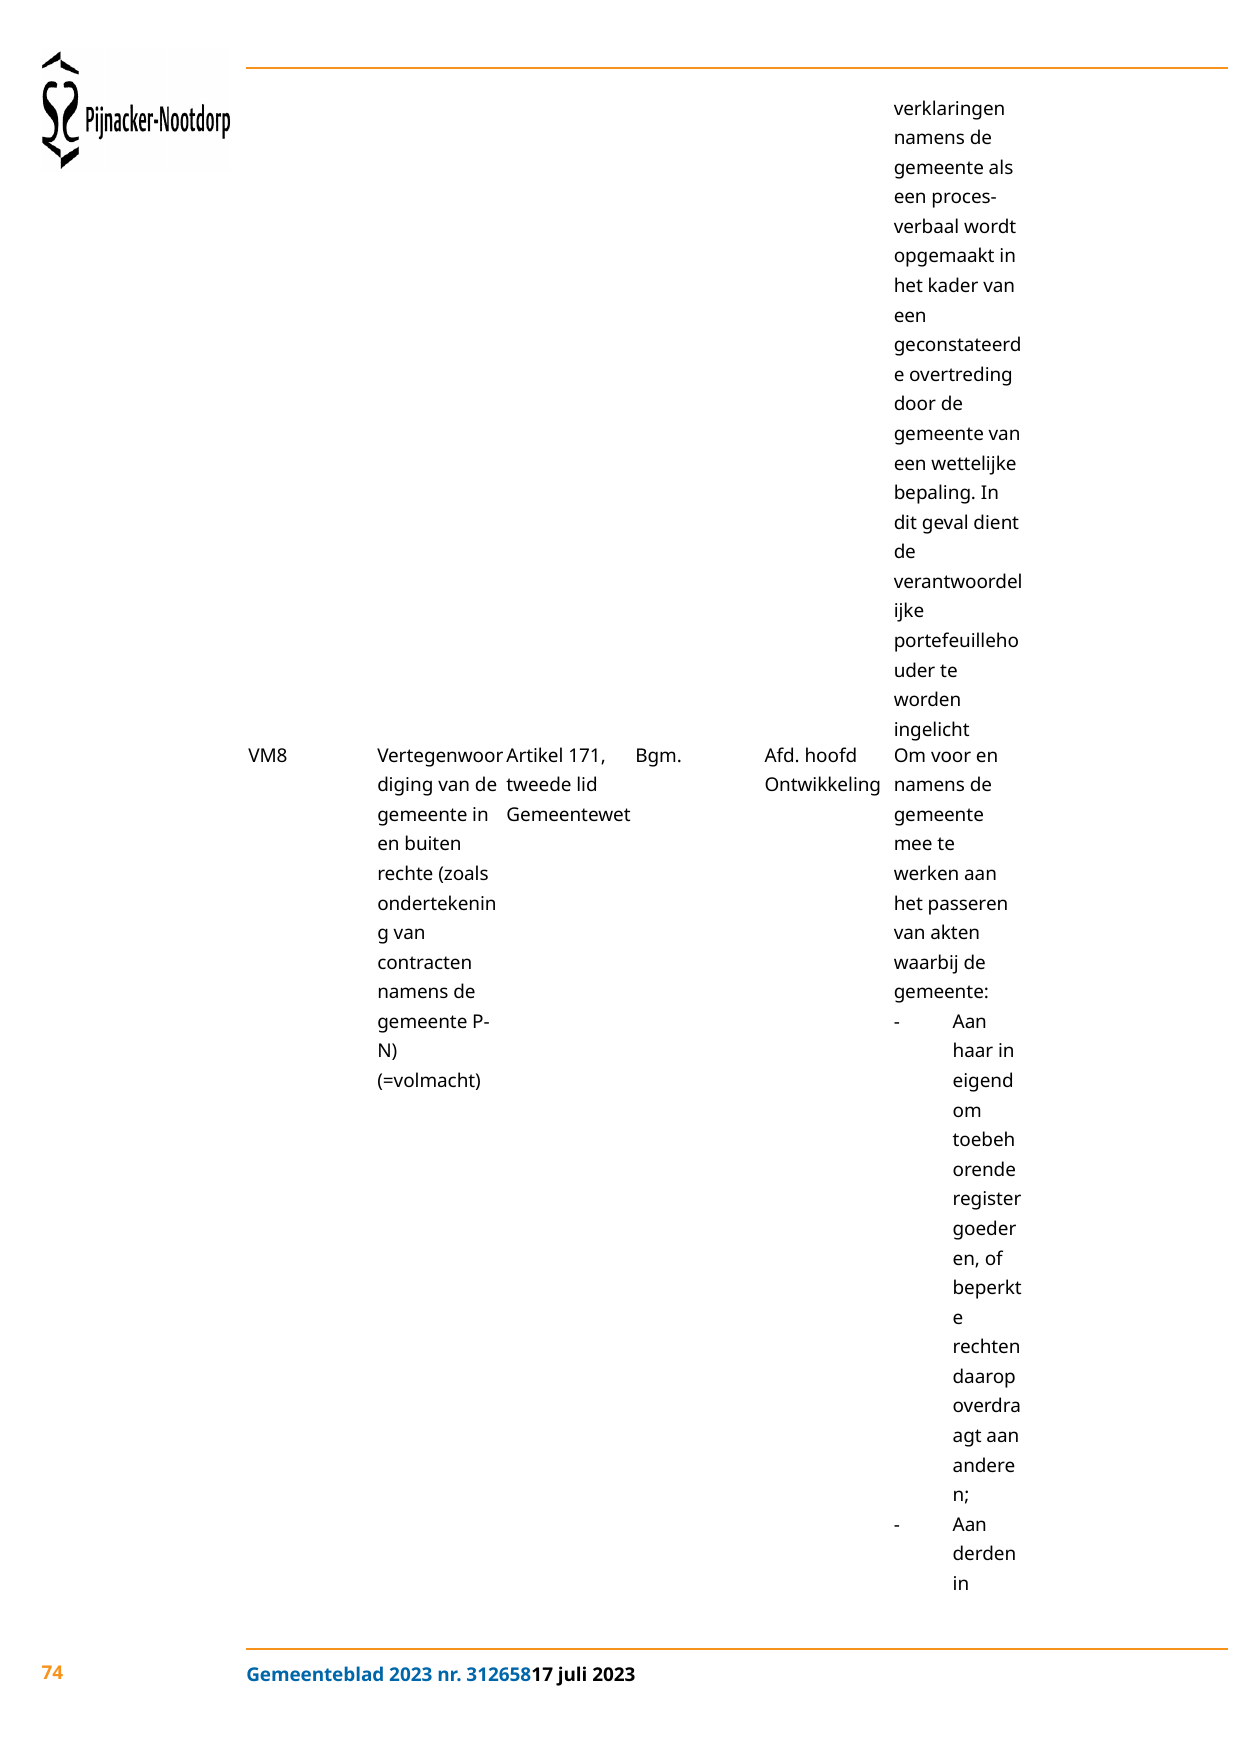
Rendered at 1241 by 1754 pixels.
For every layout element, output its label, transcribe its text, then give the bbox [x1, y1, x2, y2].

table_cell [764, 95, 893, 742]
table_cell [1023, 742, 1152, 1596]
table_cell [506, 95, 635, 742]
table_cell Afd. hoofd Ontwikkeling [764, 742, 893, 1596]
picture [41, 47, 231, 172]
table_cell Om voor en namens de gemeente mee te werken aan het passeren van akten waarbij de gemeente: Aan haar in eigendom toebehorende registergoederen, of beperkte rechten daarop overdraagt aan anderen; Aan derden in [894, 742, 1022, 1596]
table_cell Vertegenwoordiging van de gemeente in en buiten rechte (zoals ondertekening van contracten namens de gemeente P-N) (=volmacht) [377, 742, 506, 1596]
table_cell verklaringen namens de gemeente als een proces-verbaal wordt opgemaakt in het kader van een geconstateerde overtreding door de gemeente van een wettelijke bepaling. In dit geval dient de verantwoordelijke portefeuillehouder te worden ingelicht [894, 95, 1022, 742]
table_cell [248, 95, 377, 742]
table_cell Artikel 171, tweede lid Gemeentewet [506, 742, 635, 1596]
table_cell [377, 95, 506, 742]
table_cell VM8 [248, 742, 377, 1596]
table_cell [1023, 95, 1152, 742]
table_cell [635, 95, 764, 742]
table_cell Bgm. [635, 742, 764, 1596]
